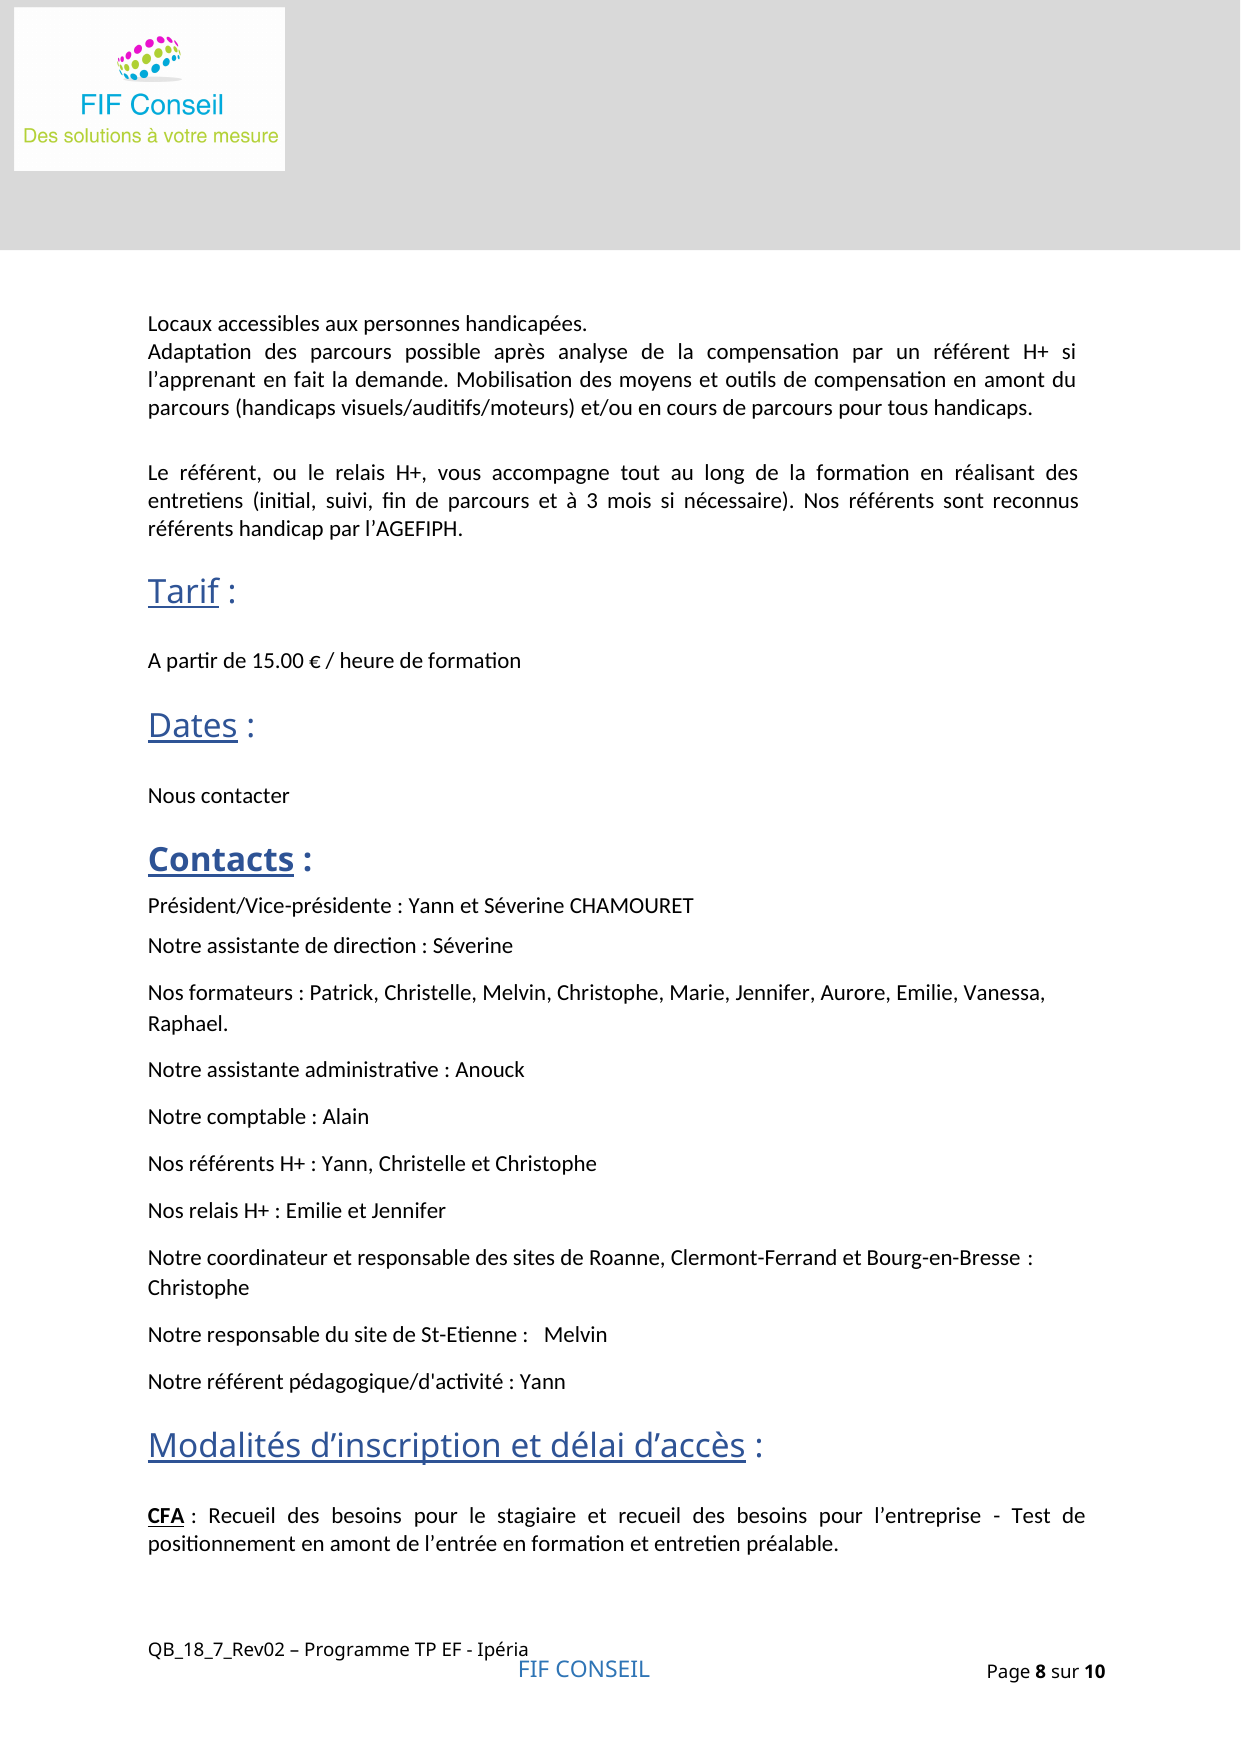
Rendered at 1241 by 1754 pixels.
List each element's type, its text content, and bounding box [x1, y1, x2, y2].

text Nos formateurs : Patrick, Christelle, Melvin, Christophe, Marie, Jennifer, Aurore, Emilie, Vanessa, Raphael. [148, 978, 1093, 1037]
text Nos référents H+ : Yann, Christelle et Christophe [148, 1149, 1093, 1177]
text Adaptation des parcours possible après analyse de la compensation par un référent H+ si l’apprenant en fait la demande. Mobilisation des moyens et outils de compensation en amont du parcours (handicaps visuels/auditifs/moteurs) et/ou en cours de parcours pour tous handicaps. [148, 337, 1077, 421]
text Nous contacter [148, 781, 1093, 809]
text CFA : Recueil des besoins pour le stagiaire et recueil des besoins pour l’entreprise - Test de [148, 1501, 1093, 1529]
text Notre référent pédagogique/d'activité : Yann [148, 1367, 1093, 1395]
text Notre assistante de direction : Séverine [148, 932, 1093, 959]
subtitle Dates : [148, 702, 1093, 747]
picture [15, 8, 284, 171]
text A partir de 15.00 € / heure de formation [148, 647, 1093, 675]
text Le référent, ou le relais H+, vous accompagne tout au long de la formation en réalisant des entretiens (initial, suivi, fin de parcours et à 3 mois si nécessaire). Nos référents sont reconnus référents handicap par l’AGEFIPH. [148, 458, 1080, 542]
text Notre comptable : Alain [148, 1102, 1093, 1130]
text Notre responsable du site de St-Etienne : Melvin [148, 1320, 1093, 1348]
text Président/Vice-présidente : Yann et Séverine CHAMOURET [148, 891, 1093, 919]
subtitle Contacts : [148, 836, 1093, 882]
subtitle Tarif : [148, 567, 1093, 613]
text Notre coordinateur et responsable des sites de Roanne, Clermont-Ferrand et Bourg-en-Bresse : Christophe [148, 1243, 1093, 1301]
text positionnement en amont de l’entrée en formation et entretien préalable. [148, 1529, 1093, 1557]
text Nos relais H+ : Emilie et Jennifer [148, 1196, 1093, 1224]
text Notre assistante administrative : Anouck [148, 1056, 1093, 1083]
text Locaux accessibles aux personnes handicapées. [148, 309, 1093, 337]
subtitle Modalités d’inscription et délai d’accès : [148, 1422, 1093, 1468]
